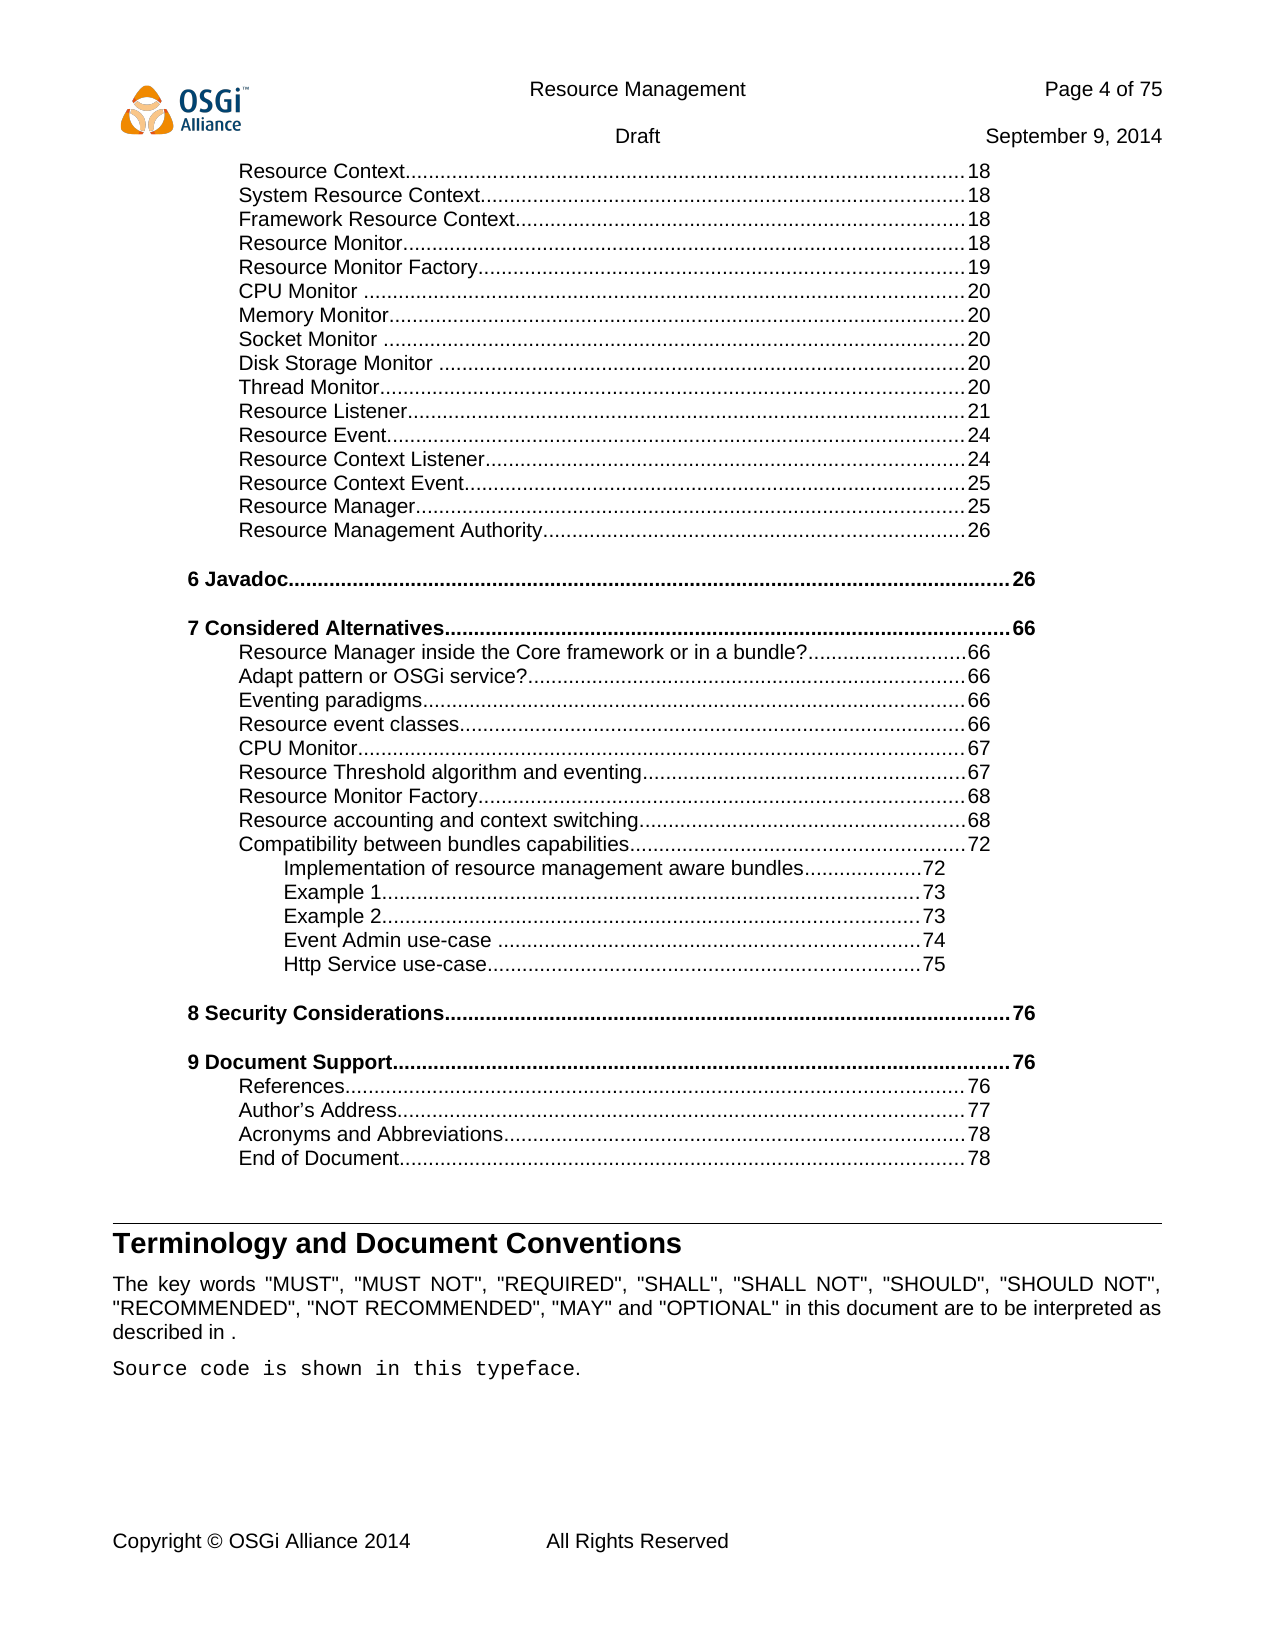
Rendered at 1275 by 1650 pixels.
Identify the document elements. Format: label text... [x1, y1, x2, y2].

text Resource Manager inside the Core framework or in a bundle? 66 [232, 640, 1162, 664]
text Resource Context Listener 24 [232, 446, 1162, 470]
text End of Document 78 [232, 1145, 1162, 1169]
text Resource Management Authority 26 [232, 518, 1162, 542]
text Resource Monitor Factory 68 [232, 784, 1162, 808]
text Resource Listener 21 [232, 398, 1162, 422]
text Example 1 73 [277, 880, 1162, 904]
text 6 Javadoc 26 [187, 567, 1162, 591]
text CPU Monitor 20 [232, 279, 1162, 303]
text The key words "MUST", "MUST NOT", "REQUIRED", "SHALL", "SHALL NOT", "SHOULD", "SHOULD NOT", "RECOMMENDED", "NOT RECOMMENDED", "MAY" and "OPTIONAL" in this document are to be interpreted as described in 1. [112, 1272, 1162, 1343]
text Resource Monitor Factory 19 [232, 255, 1162, 279]
text CPU Monitor 67 [232, 736, 1162, 760]
text Resource event classes 66 [232, 712, 1162, 736]
text Resource Context Event 25 [232, 470, 1162, 494]
text Compatibility between bundles capabilities 72 [232, 832, 1162, 856]
text Framework Resource Context 18 [232, 207, 1162, 231]
text Resource Event 24 [232, 422, 1162, 446]
text Author’s Address 77 [232, 1097, 1162, 1121]
text Http Service use-case 75 [277, 952, 1162, 976]
text Resource Manager 25 [232, 494, 1162, 518]
text Resource accounting and context switching 68 [232, 808, 1162, 832]
text Example 2 73 [277, 904, 1162, 928]
text Socket Monitor 20 [232, 327, 1162, 351]
text Disk Storage Monitor 20 [232, 351, 1162, 374]
text Source code is shown in this typeface. [112, 1356, 1162, 1382]
text Implementation of resource management aware bundles 72 [277, 856, 1162, 880]
text Resource Context 18 [232, 159, 1162, 183]
text Resource Monitor 18 [232, 231, 1162, 255]
text 9 Document Support 76 [187, 1049, 1162, 1073]
text 8 Security Considerations 76 [187, 1001, 1162, 1024]
text Eventing paradigms 66 [232, 688, 1162, 712]
text Acronyms and Abbreviations 78 [232, 1121, 1162, 1145]
subtitle Terminology and Document Conventions [112, 1224, 1162, 1259]
text References 76 [232, 1073, 1162, 1097]
text Memory Monitor 20 [232, 303, 1162, 327]
text Event Admin use-case 74 [277, 928, 1162, 952]
picture [113, 78, 257, 142]
text Thread Monitor 20 [232, 374, 1162, 398]
text 7 Considered Alternatives 66 [187, 616, 1162, 640]
text Resource Threshold algorithm and eventing 67 [232, 760, 1162, 784]
text Adapt pattern or OSGi service? 66 [232, 664, 1162, 688]
text System Resource Context 18 [232, 183, 1162, 207]
